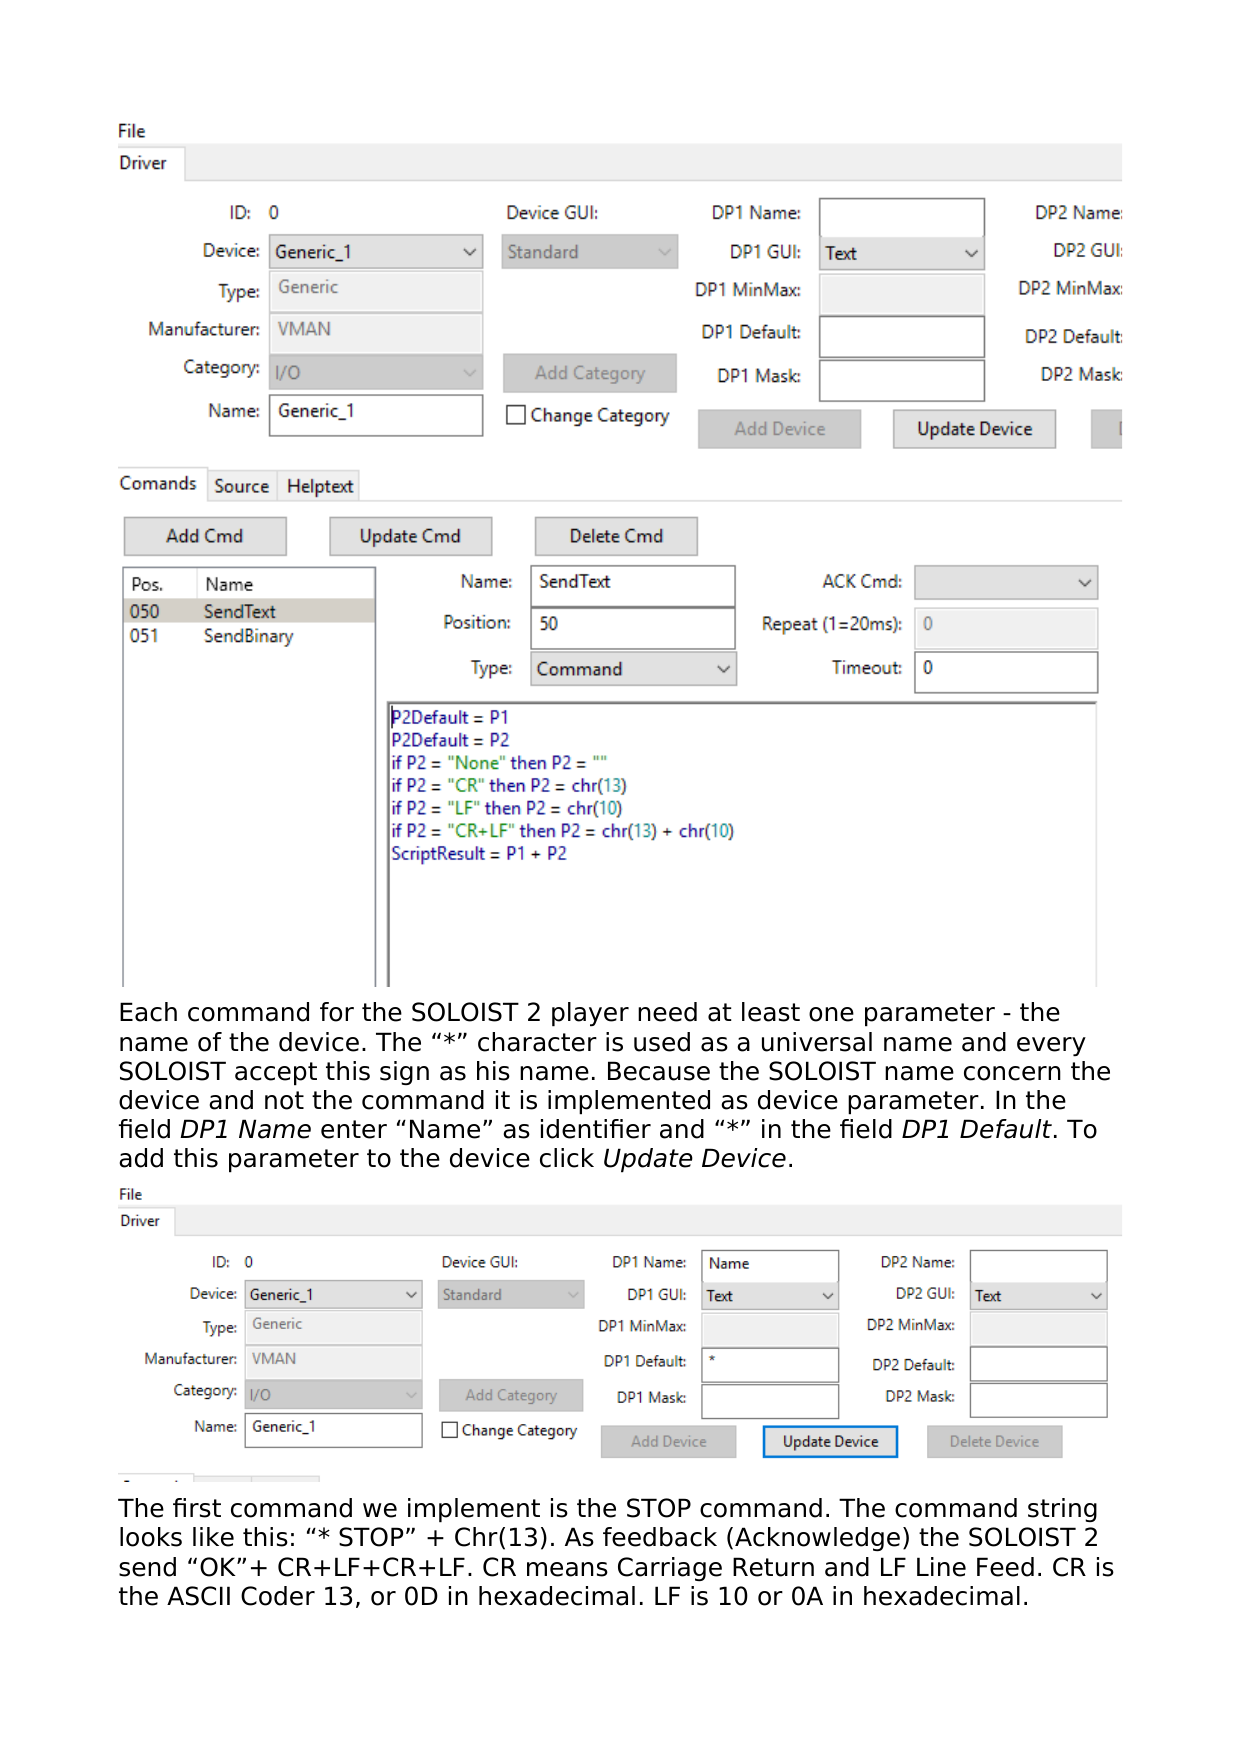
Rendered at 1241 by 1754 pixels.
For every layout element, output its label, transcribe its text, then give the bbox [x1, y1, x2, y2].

picture [118, 1186, 1123, 1482]
text Each command for the SOLOIST 2 player need at least one parameter - the name of the device. The “*” character is used as a universal name and every SOLOIST accept this sign as his name. Because the SOLOIST name concern the device and not the command it is implemented as device parameter. In the field DP1 Name enter “Name” as identifier and “*” in the field DP1 Default. To add this parameter to the device click Update Device. [118, 999, 1122, 1174]
picture [118, 118, 1123, 987]
text The first command we implement is the STOP command. The command string looks like this: “* STOP” + Chr(13). As feedback (Acknowledge) the SOLOIST 2 send “OK”+ CR+LF+CR+LF. CR means Carriage Return and LF Line Feed. CR is the ASCII Coder 13, or 0D in hexadecimal. LF is 10 or 0A in hexadecimal. [118, 1494, 1122, 1611]
